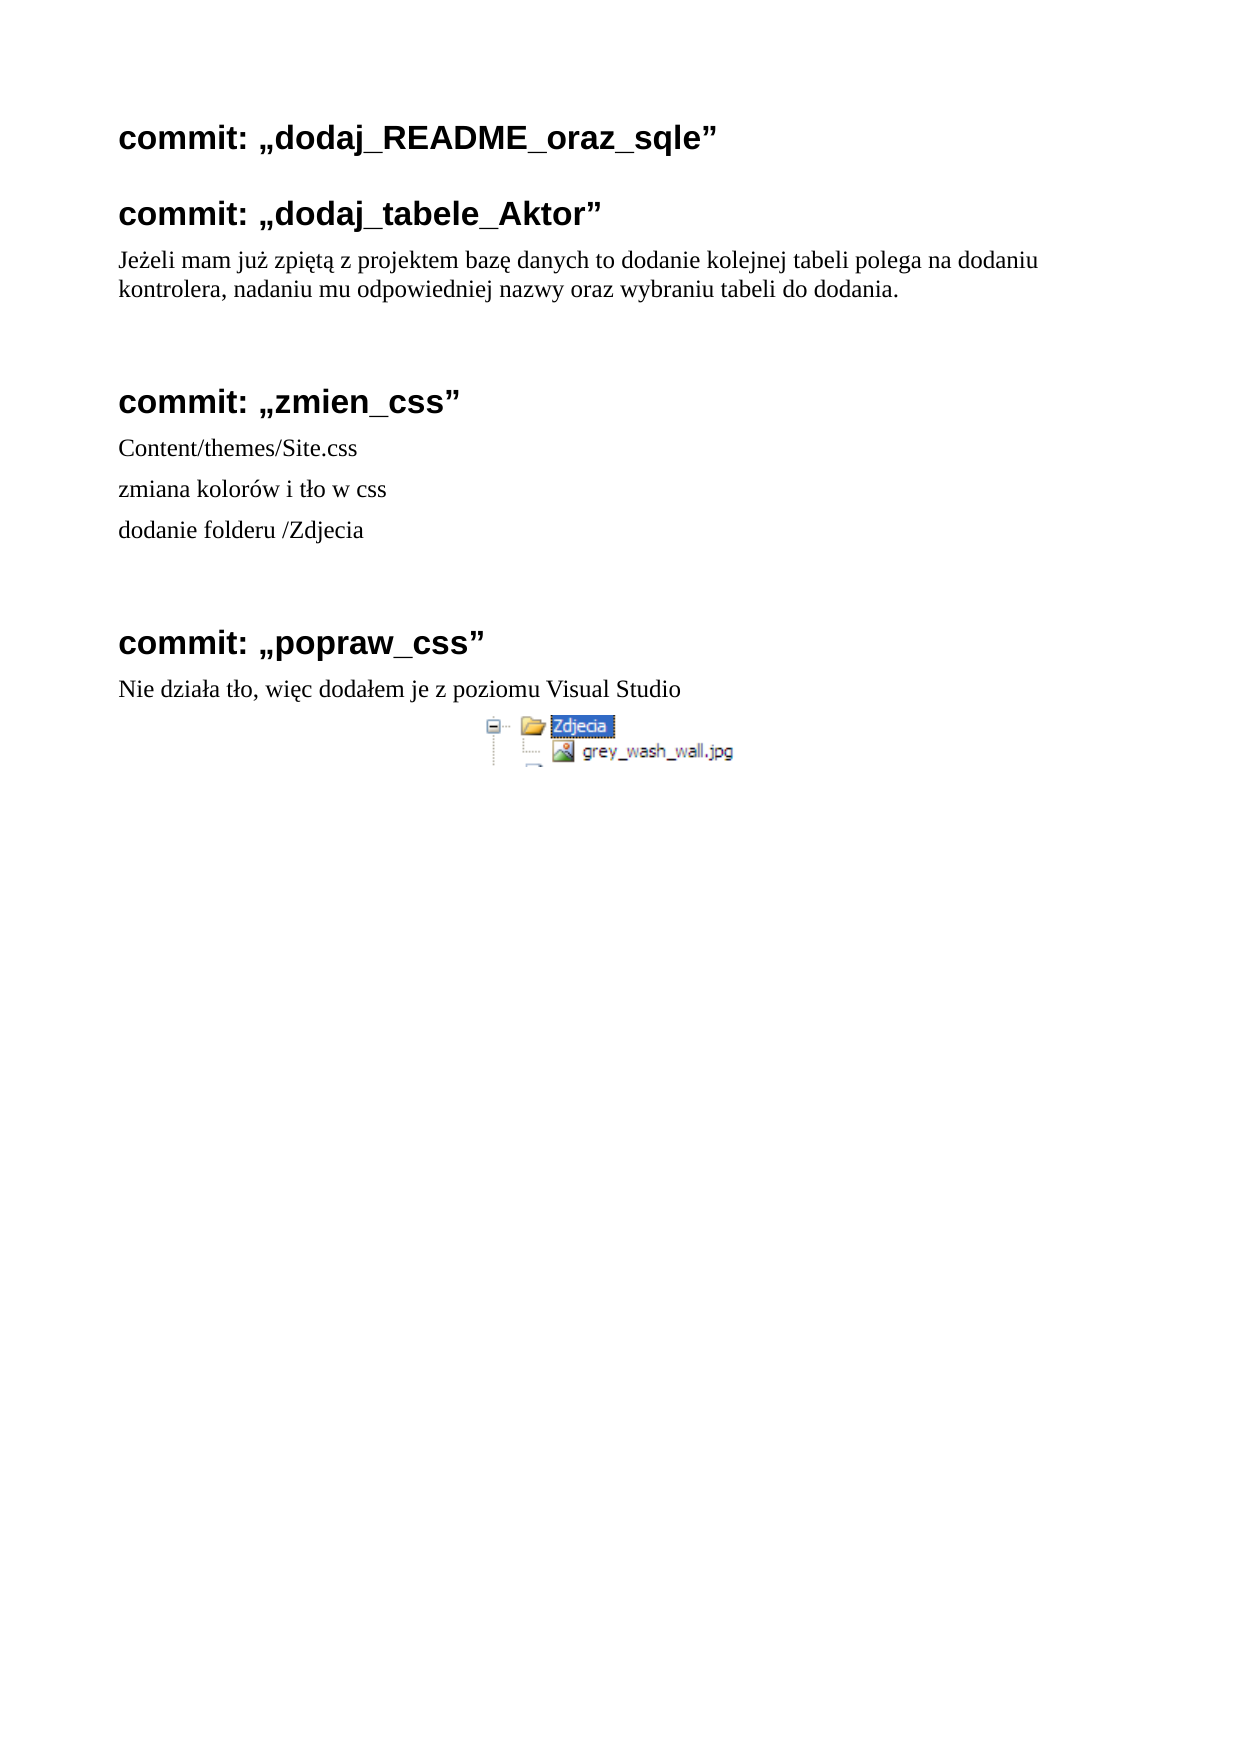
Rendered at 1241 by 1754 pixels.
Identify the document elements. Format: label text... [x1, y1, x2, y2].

subtitle commit: „dodaj_README_oraz_sqle” [118, 118, 1122, 157]
text Content/themes/Site.css [118, 433, 1122, 462]
text Nie działa tło, więc dodałem je z poziomu Visual Studio [118, 674, 1122, 703]
text zmiana kolorów i tło w css [118, 474, 1122, 503]
subtitle commit: „dodaj_tabele_Aktor” [118, 194, 1122, 233]
text dodanie folderu /Zdjecia [118, 515, 1122, 544]
text Jeżeli mam już zpiętą z projektem bazę danych to dodanie kolejnej tabeli polega na dodaniu kontrolera, nadaniu mu odpowiedniej nazwy oraz wybraniu tabeli do dodania. [118, 245, 1122, 303]
subtitle commit: „zmien_css” [118, 382, 1122, 420]
picture [479, 715, 761, 767]
subtitle commit: „popraw_css” [118, 623, 1122, 661]
